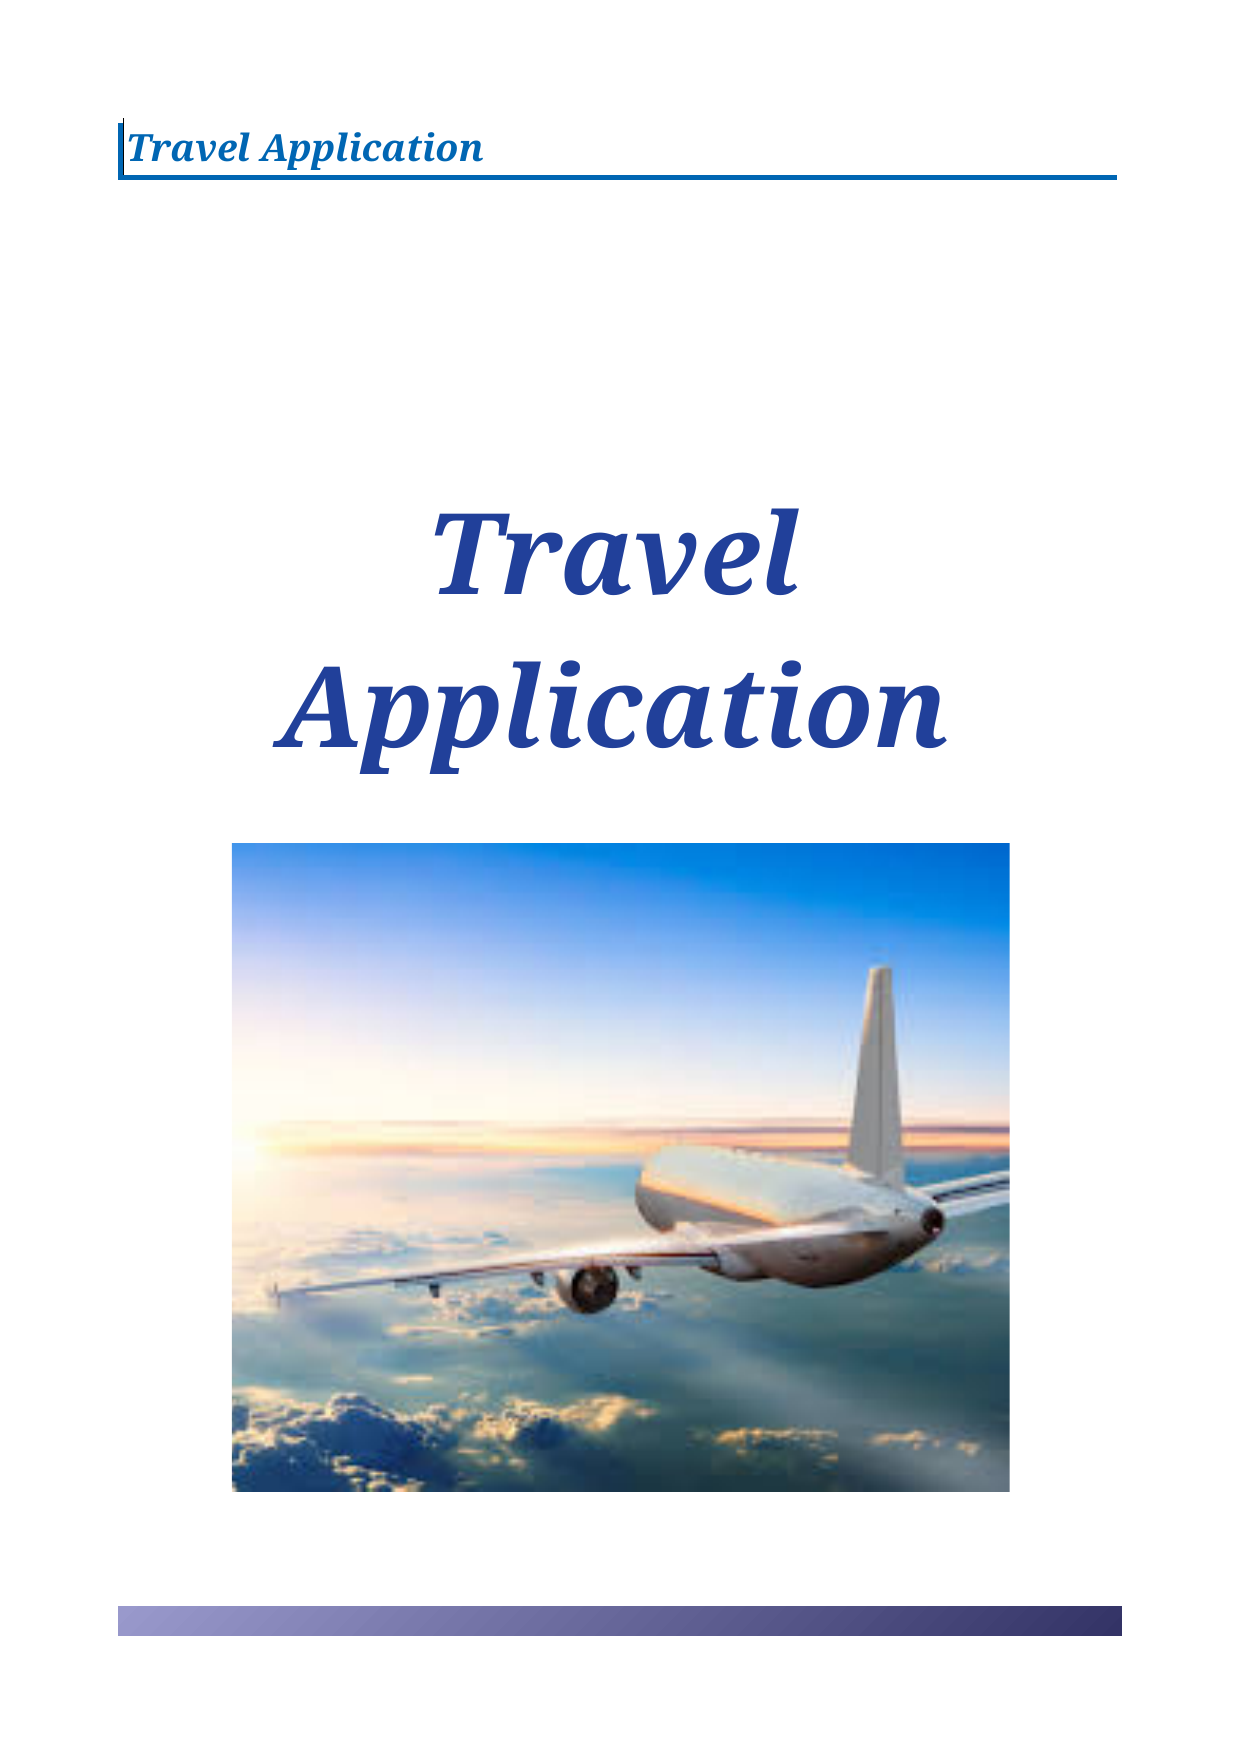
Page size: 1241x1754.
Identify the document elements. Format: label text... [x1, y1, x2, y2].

title Travel Application [118, 474, 1122, 780]
picture [231, 843, 1010, 1492]
